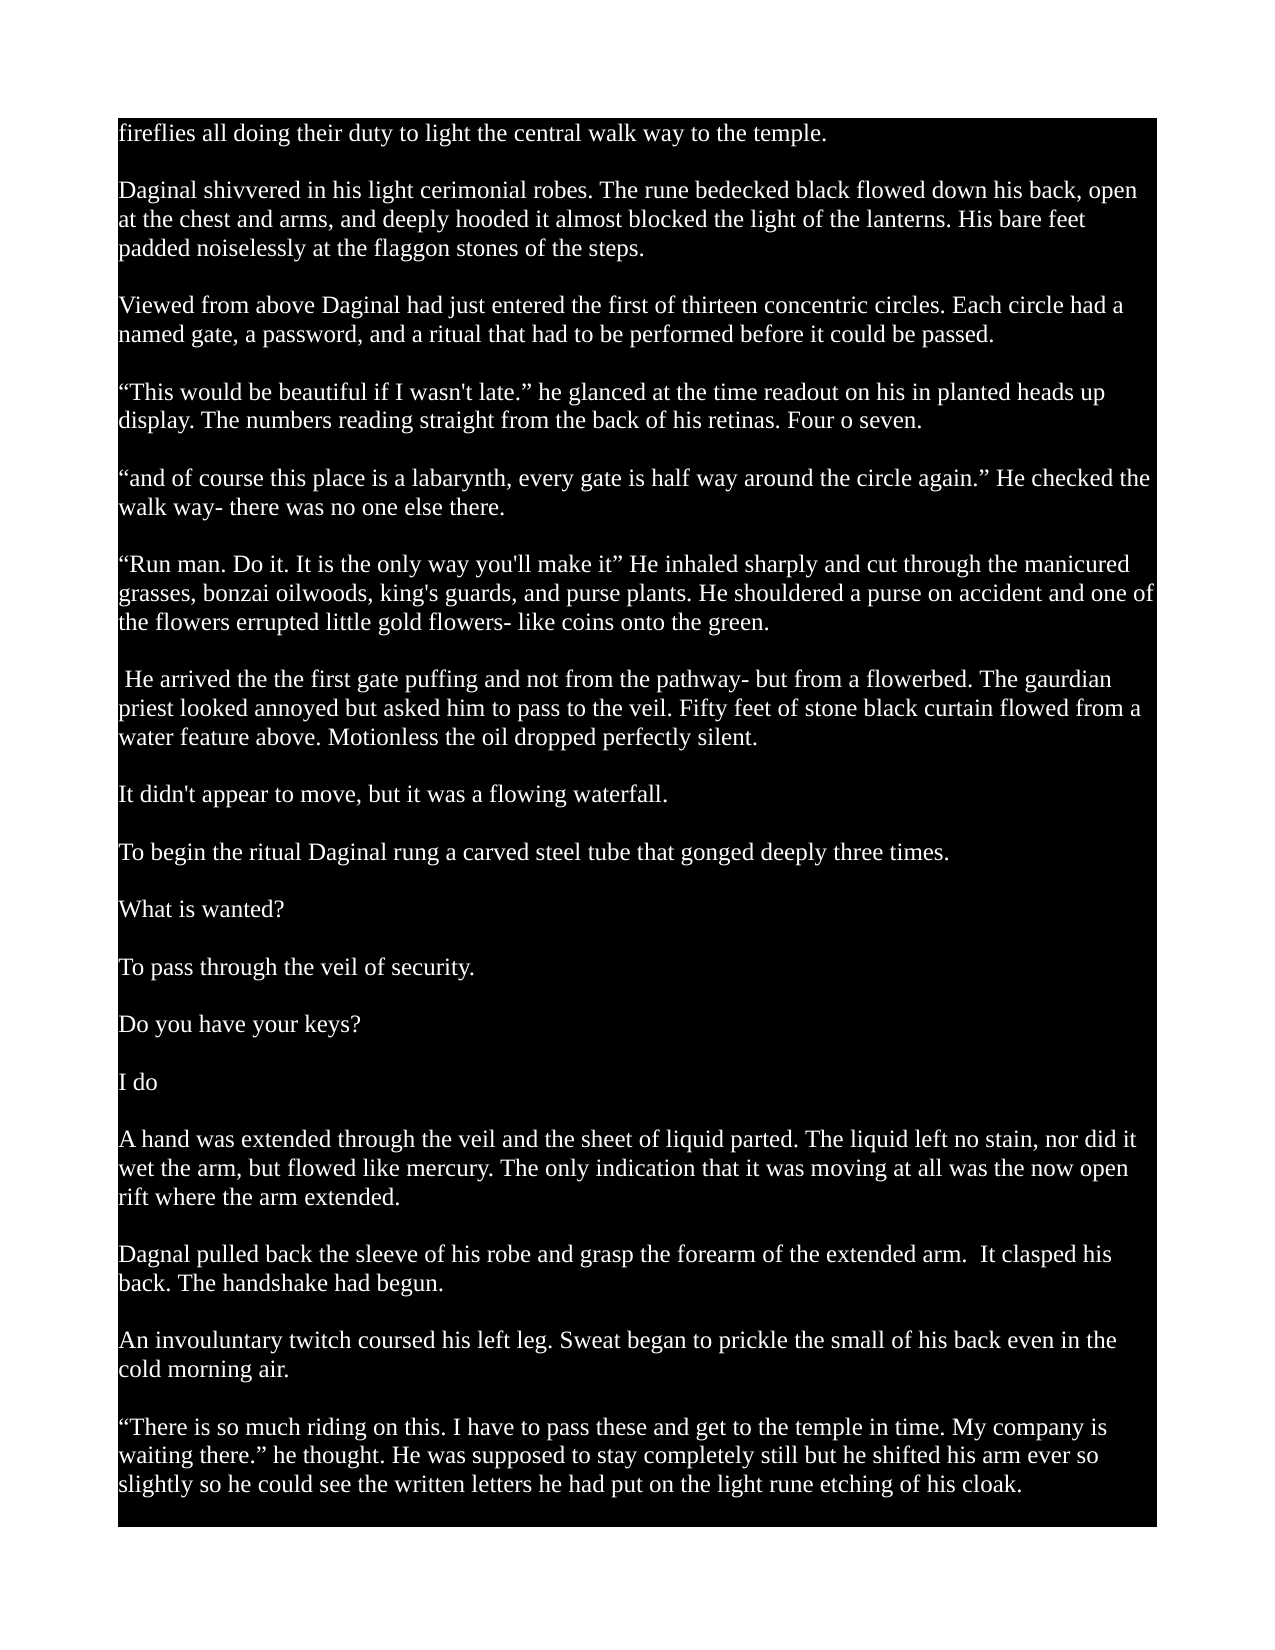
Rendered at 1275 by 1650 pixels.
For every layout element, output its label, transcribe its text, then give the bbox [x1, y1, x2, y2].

text He arrived the the first gate puffing and not from the pathway- but from a flowerbed. The gaurdian priest looked annoyed but asked him to pass to the veil. Fifty feet of stone black curtain flowed from a water feature above. Motionless the oil dropped perfectly silent. It didn't appear to move, but it was a flowing waterfall. [118, 664, 1157, 808]
text fireflies all doing their duty to light the central walk way to the temple. Daginal shivvered in his light cerimonial robes. The rune bedecked black flowed down his back, open at the chest and arms, and deeply hooded it almost blocked the light of the lanterns. His bare feet padded noiselessly at the flaggon stones of the steps. [118, 118, 1157, 262]
text To pass through the veil of security. Do you have your keys? I do [118, 952, 1157, 1096]
text Viewed from above Daginal had just entered the first of thirteen concentric circles. Each circle had a named gate, a password, and a ritual that had to be performed before it could be passed. [118, 291, 1157, 377]
text A hand was extended through the veil and the sheet of liquid parted. The liquid left no stain, nor did it wet the arm, but flowed like mercury. The only indication that it was moving at all was the now open rift where the arm extended. Dagnal pulled back the sleeve of his robe and grasp the forearm of the extended arm. It clasped his back. The handshake had begun. [118, 1124, 1157, 1326]
text An invouluntary twitch coursed his left leg. Sweat began to prickle the small of his back even in the cold morning air. [118, 1326, 1157, 1383]
text To begin the ritual Daginal rung a carved steel tube that gonged deeply three times. What is wanted? [118, 837, 1157, 923]
text “This would be beautiful if I wasn't late.” he glanced at the time readout on his in planted heads up display. The numbers reading straight from the back of his retinas. Four o seven. “and of course this place is a labarynth, every gate is half way around the circle again.” He checked the walk way- there was no one else there. “Run man. Do it. It is the only way you'll make it” He inhaled sharply and cut through the manicured grasses, bonzai oilwoods, king's guards, and purse plants. He shouldered a purse on accident and one of the flowers errupted little gold flowers- like coins onto the green. [118, 377, 1157, 636]
text “There is so much riding on this. I have to pass these and get to the temple in time. My company is waiting there.” he thought. He was supposed to stay completely still but he shifted his arm ever so slightly so he could see the written letters he had put on the light rune etching of his cloak. [118, 1412, 1157, 1498]
